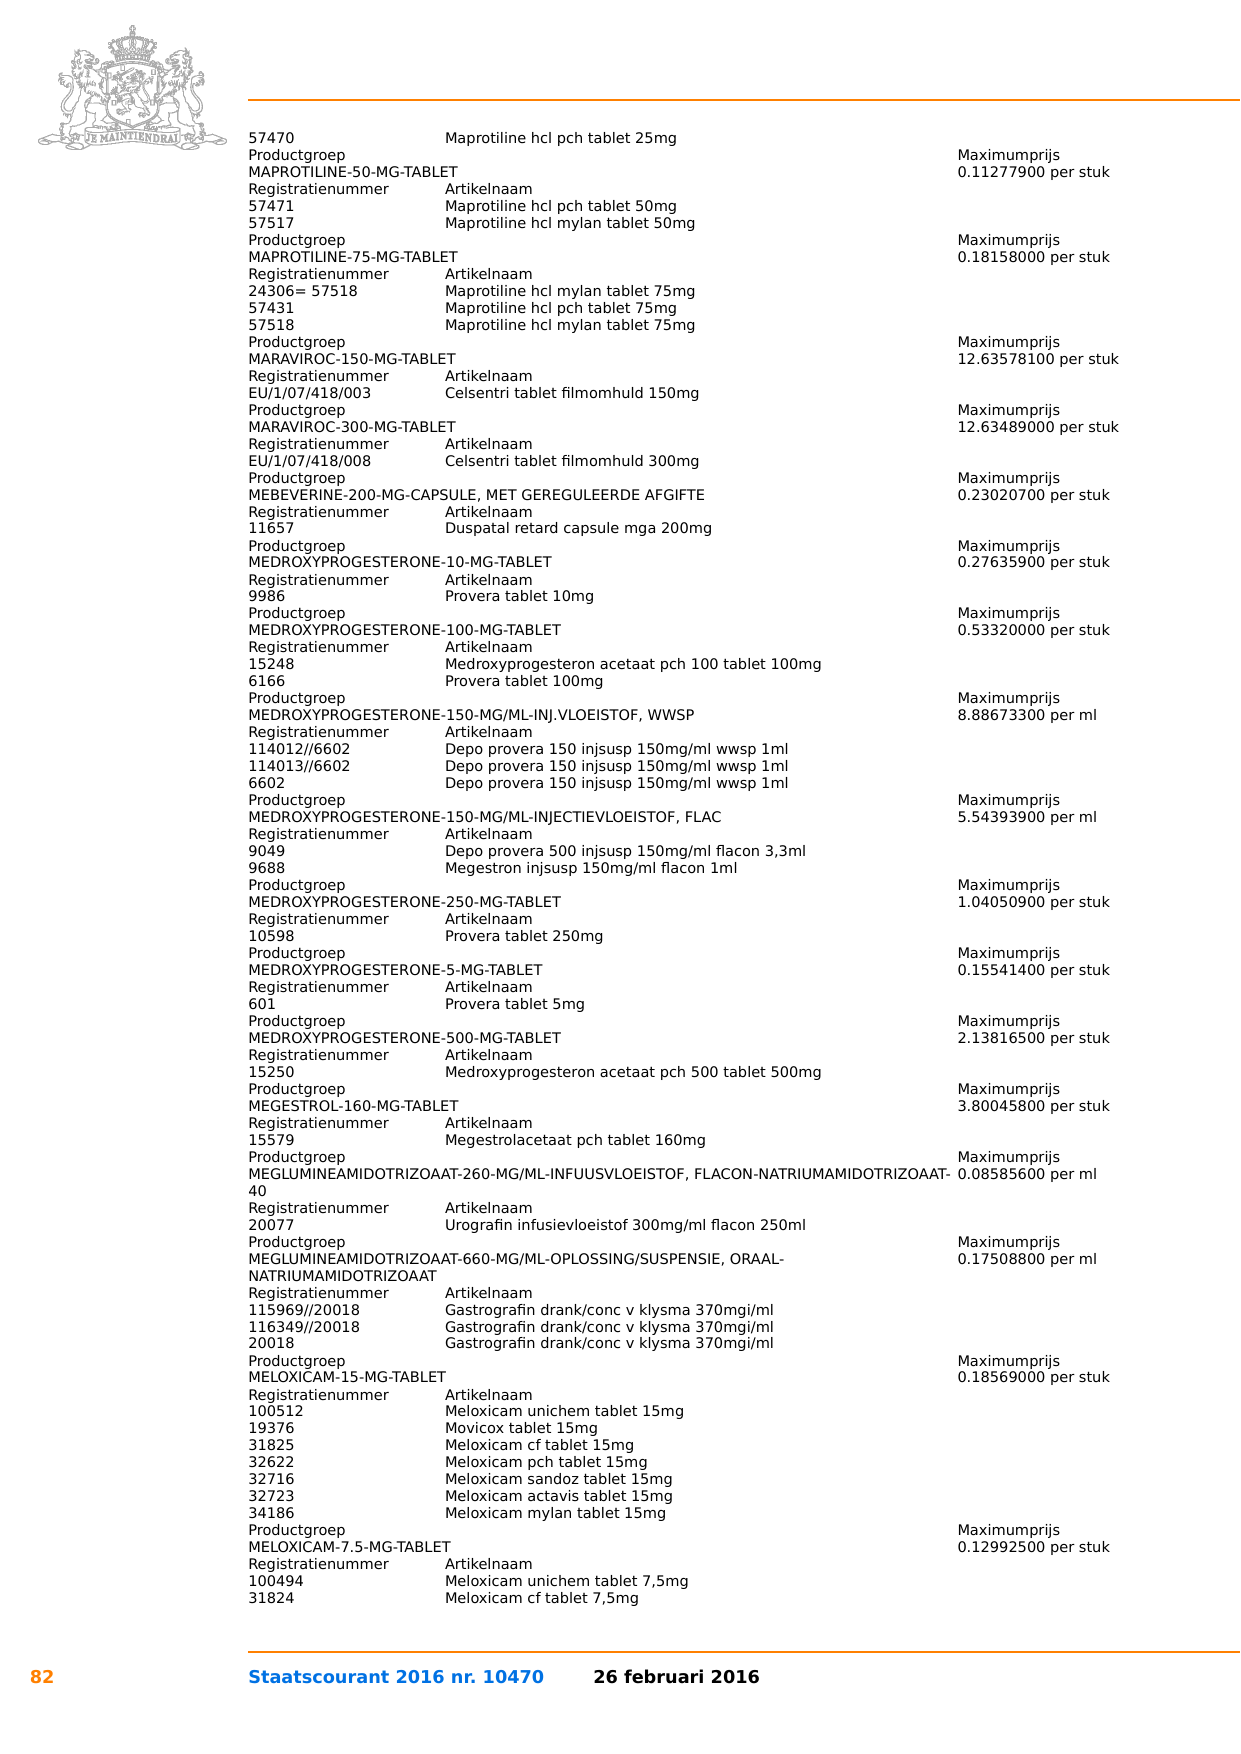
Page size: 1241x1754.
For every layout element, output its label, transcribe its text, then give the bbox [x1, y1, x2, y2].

table_cell [951, 1556, 1163, 1573]
table_cell [951, 181, 1163, 198]
table_cell Productgroep [248, 147, 439, 164]
table_cell [951, 1285, 1163, 1301]
table_cell MEBEVERINE-200-MG-CAPSULE, MET GEREGULEERDE AFGIFTE [248, 486, 951, 503]
table_cell Artikelnaam [439, 826, 951, 843]
table_cell 0.27635900 per stuk [951, 554, 1163, 571]
picture [38, 25, 227, 150]
table_cell MARAVIROC-300-MG-TABLET [248, 419, 951, 436]
table_cell [951, 300, 1163, 317]
table_cell Registratienummer [248, 911, 439, 928]
table_cell Artikelnaam [439, 436, 951, 452]
table_cell [951, 1454, 1163, 1471]
table_cell Maximumprijs [951, 1013, 1163, 1030]
table_cell 9049 [248, 843, 439, 860]
table_cell 32622 [248, 1454, 439, 1471]
table_cell MEGESTROL-160-MG-TABLET [248, 1098, 951, 1115]
table_cell Depo provera 150 injsusp 150mg/ml wwsp 1ml [439, 741, 951, 758]
table_cell Productgroep [248, 232, 439, 249]
table_cell 57518 [248, 317, 439, 334]
table_cell Celsentri tablet filmomhuld 150mg [439, 385, 951, 402]
table_cell Registratienummer [248, 724, 439, 741]
table_cell [951, 1471, 1163, 1488]
table_cell 11657 [248, 520, 439, 537]
table_cell 57470 [248, 130, 439, 147]
table_cell [951, 453, 1163, 469]
table_cell Registratienummer [248, 1556, 439, 1573]
table_cell Movicox tablet 15mg [439, 1420, 951, 1437]
table_cell Productgroep [248, 1013, 439, 1030]
table_cell Registratienummer [248, 436, 439, 452]
table_cell Maximumprijs [951, 792, 1163, 809]
table_cell [439, 402, 951, 418]
table_cell Provera tablet 10mg [439, 588, 951, 605]
table_cell 0.17508800 per ml [951, 1251, 1163, 1284]
table_cell EU/1/07/418/003 [248, 385, 439, 402]
table_cell [951, 639, 1163, 656]
table_cell 34186 [248, 1505, 439, 1522]
table_cell [951, 741, 1163, 758]
table_cell Provera tablet 250mg [439, 928, 951, 945]
table_cell Meloxicam pch tablet 15mg [439, 1454, 951, 1471]
table_cell [439, 945, 951, 962]
table_cell Productgroep [248, 538, 439, 554]
table_cell 10598 [248, 928, 439, 945]
table_cell [951, 1217, 1163, 1233]
table_cell [951, 215, 1163, 232]
table_cell Productgroep [248, 1149, 439, 1166]
table_cell 6602 [248, 775, 439, 792]
table_cell 32723 [248, 1488, 439, 1505]
table_cell [951, 1335, 1163, 1352]
table_cell [951, 928, 1163, 945]
table_cell Artikelnaam [439, 1115, 951, 1132]
table_cell [951, 996, 1163, 1013]
table_cell Megestron injsusp 150mg/ml flacon 1ml [439, 860, 951, 877]
table_cell MEDROXYPROGESTERONE-250-MG-TABLET [248, 894, 951, 911]
table_cell Meloxicam mylan tablet 15mg [439, 1505, 951, 1522]
table_cell [951, 1115, 1163, 1132]
table_cell Registratienummer [248, 571, 439, 588]
table_cell Artikelnaam [439, 1200, 951, 1217]
table_cell Gastrografin drank/conc v klysma 370mgi/ml [439, 1301, 951, 1318]
table_cell [951, 385, 1163, 402]
table_cell 0.18569000 per stuk [951, 1369, 1163, 1386]
table_cell [439, 334, 951, 351]
table_cell Meloxicam actavis tablet 15mg [439, 1488, 951, 1505]
table_cell Registratienummer [248, 639, 439, 656]
table_cell 15579 [248, 1132, 439, 1149]
table_cell [951, 1386, 1163, 1403]
table_cell 601 [248, 996, 439, 1013]
table_cell Provera tablet 5mg [439, 996, 951, 1013]
table_cell MEDROXYPROGESTERONE-10-MG-TABLET [248, 554, 951, 571]
table_cell Productgroep [248, 1522, 439, 1539]
table_cell [439, 1522, 951, 1539]
table_cell MAPROTILINE-75-MG-TABLET [248, 249, 951, 266]
table_cell [951, 130, 1163, 147]
table_cell [951, 571, 1163, 588]
table_cell 15248 [248, 656, 439, 673]
table_cell [951, 775, 1163, 792]
table_cell 12.63489000 per stuk [951, 419, 1163, 436]
table_cell [951, 758, 1163, 775]
table_cell 15250 [248, 1064, 439, 1081]
table_cell [951, 1437, 1163, 1454]
table_cell Artikelnaam [439, 1556, 951, 1573]
table_cell Registratienummer [248, 1285, 439, 1301]
table_cell Artikelnaam [439, 1047, 951, 1064]
table_cell 114012//6602 [248, 741, 439, 758]
table_cell 6166 [248, 673, 439, 690]
table_cell 0.11277900 per stuk [951, 164, 1163, 181]
table_cell [439, 877, 951, 894]
table_cell [951, 656, 1163, 673]
table_cell 19376 [248, 1420, 439, 1437]
table_cell Registratienummer [248, 979, 439, 996]
table_cell Maprotiline hcl mylan tablet 50mg [439, 215, 951, 232]
table_cell MEDROXYPROGESTERONE-500-MG-TABLET [248, 1030, 951, 1047]
table_cell Maximumprijs [951, 232, 1163, 249]
table_cell [951, 826, 1163, 843]
table_cell Meloxicam sandoz tablet 15mg [439, 1471, 951, 1488]
table_cell MELOXICAM-7.5-MG-TABLET [248, 1539, 951, 1556]
table_cell Artikelnaam [439, 911, 951, 928]
table_cell Artikelnaam [439, 368, 951, 384]
table_cell [951, 1047, 1163, 1064]
table_cell [951, 520, 1163, 537]
table_cell Maprotiline hcl mylan tablet 75mg [439, 317, 951, 334]
table_cell [951, 198, 1163, 215]
table_cell 100512 [248, 1403, 439, 1420]
table_cell [951, 1132, 1163, 1149]
table_cell Duspatal retard capsule mga 200mg [439, 520, 951, 537]
table_cell 0.23020700 per stuk [951, 486, 1163, 503]
table_cell Artikelnaam [439, 724, 951, 741]
table_cell Meloxicam unichem tablet 7,5mg [439, 1573, 951, 1590]
table_cell Maprotiline hcl pch tablet 50mg [439, 198, 951, 215]
table_cell Productgroep [248, 1353, 439, 1369]
table_cell MELOXICAM-15-MG-TABLET [248, 1369, 951, 1386]
table_cell 32716 [248, 1471, 439, 1488]
table_cell 57471 [248, 198, 439, 215]
table_cell Provera tablet 100mg [439, 673, 951, 690]
table_cell [951, 1505, 1163, 1522]
table_cell Artikelnaam [439, 266, 951, 283]
table_cell [951, 911, 1163, 928]
table_cell Megestrolacetaat pch tablet 160mg [439, 1132, 951, 1149]
table_cell Artikelnaam [439, 504, 951, 520]
table_cell [951, 1573, 1163, 1590]
table_cell Maximumprijs [951, 470, 1163, 486]
table_cell Registratienummer [248, 1386, 439, 1403]
table_cell [951, 436, 1163, 452]
table_cell MEDROXYPROGESTERONE-150-MG/ML-INJECTIEVLOEISTOF, FLAC [248, 809, 951, 826]
table_cell [951, 1590, 1163, 1607]
table_cell Maximumprijs [951, 1081, 1163, 1098]
table_cell [951, 283, 1163, 300]
table_cell Productgroep [248, 605, 439, 622]
table_cell MEDROXYPROGESTERONE-150-MG/ML-INJ.VLOEISTOF, WWSP [248, 707, 951, 724]
table_cell 31825 [248, 1437, 439, 1454]
table_cell MEDROXYPROGESTERONE-5-MG-TABLET [248, 962, 951, 979]
table_cell Maximumprijs [951, 147, 1163, 164]
table_cell Productgroep [248, 792, 439, 809]
table_cell 20018 [248, 1335, 439, 1352]
table_cell [951, 588, 1163, 605]
table_cell Meloxicam unichem tablet 15mg [439, 1403, 951, 1420]
table_cell Maprotiline hcl pch tablet 25mg [439, 130, 951, 147]
table_cell Productgroep [248, 1234, 439, 1251]
table_cell [951, 979, 1163, 996]
table_cell Maximumprijs [951, 1234, 1163, 1251]
table_cell Productgroep [248, 877, 439, 894]
table_cell Depo provera 150 injsusp 150mg/ml wwsp 1ml [439, 775, 951, 792]
table_cell Celsentri tablet filmomhuld 300mg [439, 453, 951, 469]
table_cell Artikelnaam [439, 1386, 951, 1403]
table_cell 1.04050900 per stuk [951, 894, 1163, 911]
table_cell [439, 232, 951, 249]
table_cell 0.08585600 per ml [951, 1166, 1163, 1199]
table_cell Registratienummer [248, 368, 439, 384]
table_cell 9986 [248, 588, 439, 605]
table_cell Artikelnaam [439, 639, 951, 656]
table_cell Registratienummer [248, 1200, 439, 1217]
table_cell 31824 [248, 1590, 439, 1607]
table_cell Maximumprijs [951, 1522, 1163, 1539]
table_cell [951, 1420, 1163, 1437]
table_cell Registratienummer [248, 266, 439, 283]
table_cell [439, 605, 951, 622]
table_cell Artikelnaam [439, 1285, 951, 1301]
table_cell 8.88673300 per ml [951, 707, 1163, 724]
table_cell Artikelnaam [439, 571, 951, 588]
table_cell [951, 1200, 1163, 1217]
table_cell [439, 147, 951, 164]
table_cell [439, 1353, 951, 1369]
table_cell Productgroep [248, 1081, 439, 1098]
table_cell Meloxicam cf tablet 7,5mg [439, 1590, 951, 1607]
table_cell [951, 368, 1163, 384]
table_cell Maximumprijs [951, 877, 1163, 894]
table_cell 20077 [248, 1217, 439, 1233]
table_cell [951, 1319, 1163, 1335]
table_cell [951, 504, 1163, 520]
table_cell Maximumprijs [951, 690, 1163, 707]
table_cell MARAVIROC-150-MG-TABLET [248, 351, 951, 368]
table_cell Maximumprijs [951, 605, 1163, 622]
table_cell Depo provera 500 injsusp 150mg/ml flacon 3,3ml [439, 843, 951, 860]
table_cell 115969//20018 [248, 1301, 439, 1318]
table_cell Productgroep [248, 690, 439, 707]
table_cell Maximumprijs [951, 1353, 1163, 1369]
table_cell 3.80045800 per stuk [951, 1098, 1163, 1115]
table_cell 24306= 57518 [248, 283, 439, 300]
table_cell Medroxyprogesteron acetaat pch 500 tablet 500mg [439, 1064, 951, 1081]
table_cell Registratienummer [248, 1115, 439, 1132]
table_cell Productgroep [248, 334, 439, 351]
table_cell Registratienummer [248, 826, 439, 843]
table_cell 116349//20018 [248, 1319, 439, 1335]
table_cell Registratienummer [248, 504, 439, 520]
table_cell Gastrografin drank/conc v klysma 370mgi/ml [439, 1319, 951, 1335]
table_cell MEDROXYPROGESTERONE-100-MG-TABLET [248, 622, 951, 639]
table_cell MAPROTILINE-50-MG-TABLET [248, 164, 951, 181]
table_cell 0.15541400 per stuk [951, 962, 1163, 979]
table_cell [439, 690, 951, 707]
table_cell EU/1/07/418/008 [248, 453, 439, 469]
table_cell [439, 470, 951, 486]
table_cell 5.54393900 per ml [951, 809, 1163, 826]
table_cell Maximumprijs [951, 538, 1163, 554]
table_cell Productgroep [248, 945, 439, 962]
table_cell 114013//6602 [248, 758, 439, 775]
table_cell 0.12992500 per stuk [951, 1539, 1163, 1556]
table_cell [439, 538, 951, 554]
table_cell Meloxicam cf tablet 15mg [439, 1437, 951, 1454]
table_cell Urografin infusievloeistof 300mg/ml flacon 250ml [439, 1217, 951, 1233]
table_cell [439, 1149, 951, 1166]
table_cell Artikelnaam [439, 181, 951, 198]
table_cell MEGLUMINEAMIDOTRIZOAAT-260-MG/ML-INFUUSVLOEISTOF, FLACON-NATRIUMAMIDOTRIZOAAT-40 [248, 1166, 951, 1199]
table_cell [951, 673, 1163, 690]
table_cell [951, 843, 1163, 860]
table_cell [439, 1234, 951, 1251]
table_cell Maximumprijs [951, 402, 1163, 418]
table_cell Maximumprijs [951, 334, 1163, 351]
table_cell 100494 [248, 1573, 439, 1590]
table_cell Maprotiline hcl mylan tablet 75mg [439, 283, 951, 300]
table_cell Maximumprijs [951, 945, 1163, 962]
table_cell [951, 1403, 1163, 1420]
table_cell 0.18158000 per stuk [951, 249, 1163, 266]
table_cell Maprotiline hcl pch tablet 75mg [439, 300, 951, 317]
table_cell Medroxyprogesteron acetaat pch 100 tablet 100mg [439, 656, 951, 673]
table_cell [951, 1064, 1163, 1081]
table_cell Depo provera 150 injsusp 150mg/ml wwsp 1ml [439, 758, 951, 775]
table_cell [439, 792, 951, 809]
table_cell Artikelnaam [439, 979, 951, 996]
table_cell MEGLUMINEAMIDOTRIZOAAT-660-MG/ML-OPLOSSING/SUSPENSIE, ORAAL-NATRIUMAMIDOTRIZOAAT [248, 1251, 951, 1284]
table_cell 9688 [248, 860, 439, 877]
table_cell 57517 [248, 215, 439, 232]
table_cell 57431 [248, 300, 439, 317]
table_cell Registratienummer [248, 1047, 439, 1064]
table_cell [439, 1013, 951, 1030]
table_cell [951, 1488, 1163, 1505]
table_cell Productgroep [248, 470, 439, 486]
table_cell 0.53320000 per stuk [951, 622, 1163, 639]
table_cell [951, 266, 1163, 283]
table_cell Productgroep [248, 402, 439, 418]
table_cell Maximumprijs [951, 1149, 1163, 1166]
table_cell [951, 317, 1163, 334]
table_cell 12.63578100 per stuk [951, 351, 1163, 368]
table_cell Gastrografin drank/conc v klysma 370mgi/ml [439, 1335, 951, 1352]
table_cell [951, 724, 1163, 741]
table_cell [951, 1301, 1163, 1318]
table_cell [439, 1081, 951, 1098]
table_cell [951, 860, 1163, 877]
table_cell Registratienummer [248, 181, 439, 198]
table_cell 2.13816500 per stuk [951, 1030, 1163, 1047]
